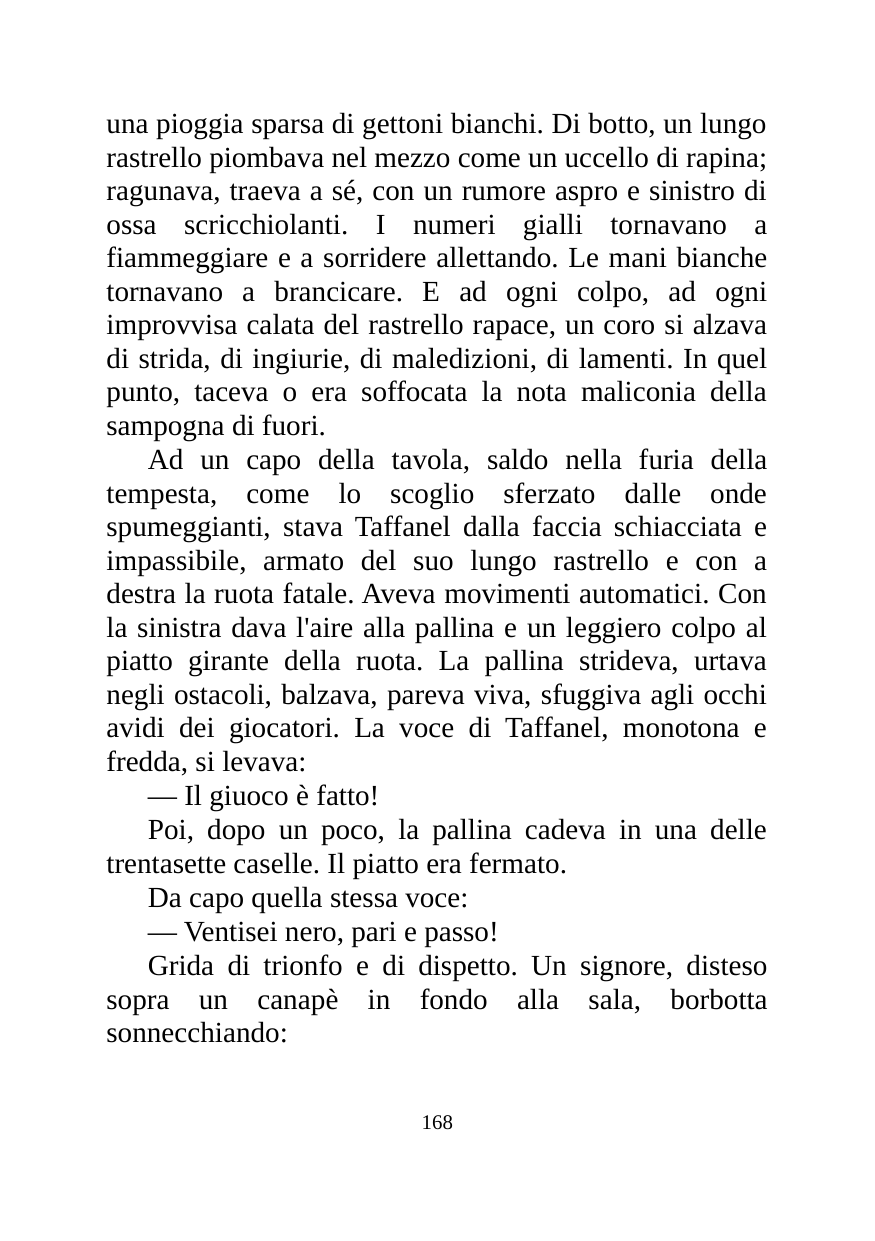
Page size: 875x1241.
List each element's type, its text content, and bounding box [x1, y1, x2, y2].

text — Ventisei nero, pari e passo! [106, 914, 768, 948]
text Da capo quella stessa voce: [106, 880, 768, 914]
text Poi, dopo un poco, la pallina cadeva in una delle trentasette caselle. Il piatto era fermato. [106, 812, 768, 879]
text — Il giuoco è fatto! [106, 778, 768, 812]
text una pioggia sparsa di gettoni bianchi. Di botto, un lungo rastrello piombava nel mezzo come un uccello di rapina; ragunava, traeva a sé, con un rumore aspro e sinistro di ossa scricchiolanti. I numeri gialli tornavano a fiammeggiare e a sorridere allettando. Le mani bianche tornavano a brancicare. E ad ogni colpo, ad ogni improvvisa calata del rastrello rapace, un coro si alzava di strida, di ingiurie, di maledizioni, di lamenti. In quel punto, taceva o era soffocata la nota maliconia della sampogna di fuori. [106, 106, 768, 442]
text Ad un capo della tavola, saldo nella furia della tempesta, come lo scoglio sferzato dalle onde spumeggianti, stava Taffanel dalla faccia schiacciata e impassibile, armato del suo lungo rastrello e con a destra la ruota fatale. Aveva movimenti automatici. Con la sinistra dava l'aire alla pallina e un leggiero colpo al piatto girante della ruota. La pallina strideva, urtava negli ostacoli, balzava, pareva viva, sfuggiva agli occhi avidi dei giocatori. La voce di Taffanel, monotona e fredda, si levava: [106, 442, 768, 778]
text Grida di trionfo e di dispetto. Un signore, disteso sopra un canapè in fondo alla sala, borbotta sonnecchiando: [106, 948, 768, 1049]
